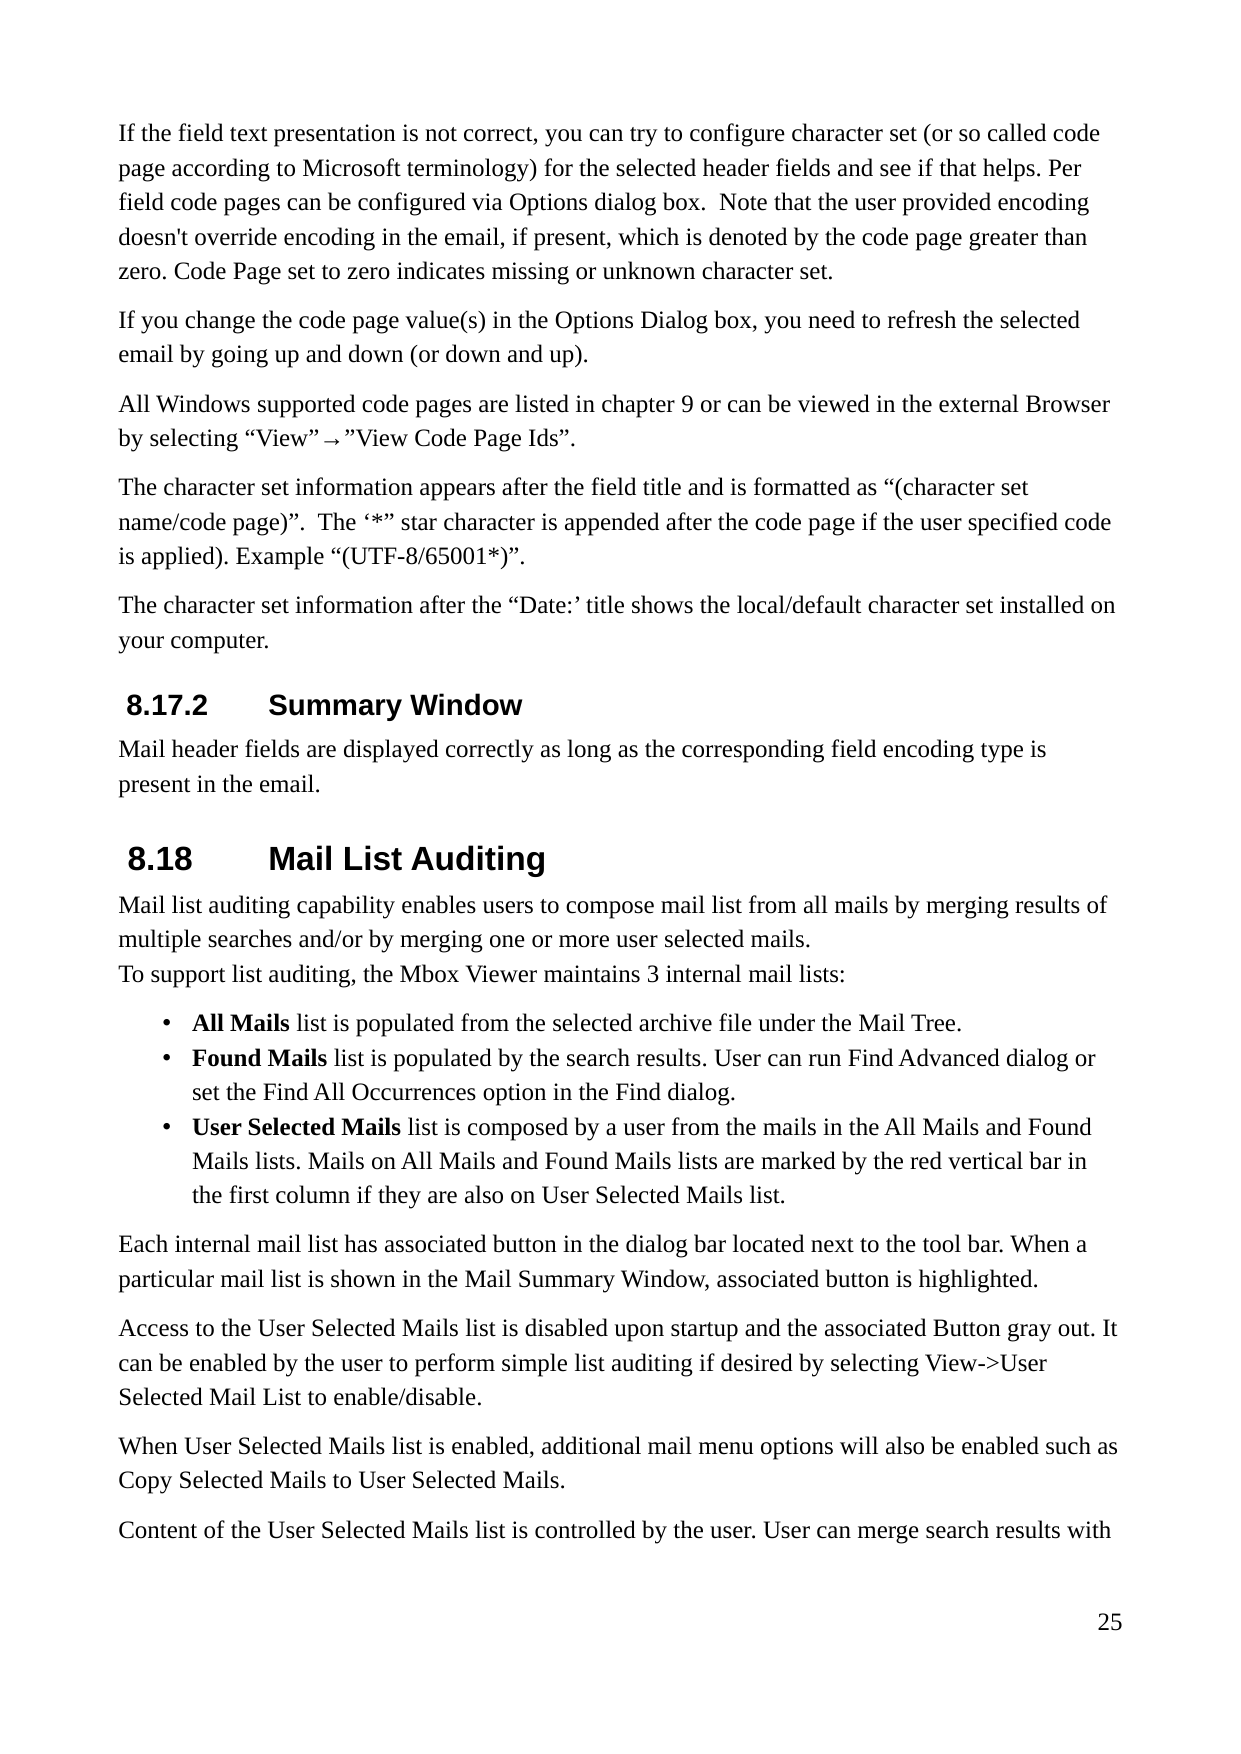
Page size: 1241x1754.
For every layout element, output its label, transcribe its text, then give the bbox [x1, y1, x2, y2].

text All Windows supported code pages are listed in chapter 9 or can be viewed in the external Browser by selecting “View”→”View Code Page Ids”. [118, 389, 1122, 452]
text Mail header fields are displayed correctly as long as the corresponding field encoding type is present in the email. [118, 734, 1122, 798]
text Each internal mail list has associated button in the dialog bar located next to the tool bar. When a particular mail list is shown in the Mail Summary Window, associated button is highlighted. [118, 1229, 1122, 1293]
text Content of the User Selected Mails list is controlled by the user. User can merge search results with [118, 1515, 1122, 1543]
text The character set information after the “Date:’ title shows the local/default character set installed on your computer. [118, 590, 1122, 653]
list User Selected Mails list is composed by a user from the mails in the All Mails and Found Mails lists. Mails on All Mails and Found Mails lists are marked by the red vertical bar in the first column if they are also on User Selected Mails list. [162, 1112, 1122, 1209]
text If you change the code page value(s) in the Options Dialog box, you need to refresh the selected email by going up and down (or down and up). [118, 305, 1122, 368]
text Mail list auditing capability enables users to compose mail list from all mails by merging results of multiple searches and/or by merging one or more user selected mails. To support list auditing, the Mbox Viewer maintains 3 internal mail lists: [118, 890, 1122, 988]
text Access to the User Selected Mails list is disabled upon startup and the associated Button gray out. It can be enabled by the user to perform simple list auditing if desired by selecting View->User Selected Mail List to enable/disable. [118, 1313, 1122, 1411]
text If the field text presentation is not correct, you can try to configure character set (or so called code page according to Microsoft terminology) for the selected header fields and see if that helps. Per field code pages can be configured via Options dialog box. Note that the user provided encoding doesn't override encoding in the email, if present, which is denoted by the code page greater than zero. Code Page set to zero indicates missing or unknown character set. [118, 118, 1122, 285]
subtitle Summary Window [118, 688, 1122, 722]
list Found Mails list is populated by the search results. User can run Find Advanced dialog or set the Find All Occurrences option in the Find dialog. [162, 1043, 1122, 1106]
text The character set information appears after the field title and is formatted as “(character set name/code page)”. The ‘*” star character is appended after the code page if the user specified code is applied). Example “(UTF-8/65001*)”. [118, 472, 1122, 570]
subtitle Mail List Auditing [118, 839, 1122, 878]
text When User Selected Mails list is enabled, additional mail menu options will also be enabled such as Copy Selected Mails to User Selected Mails. [118, 1431, 1122, 1494]
list All Mails list is populated from the selected archive file under the Mail Tree. [162, 1008, 1122, 1037]
